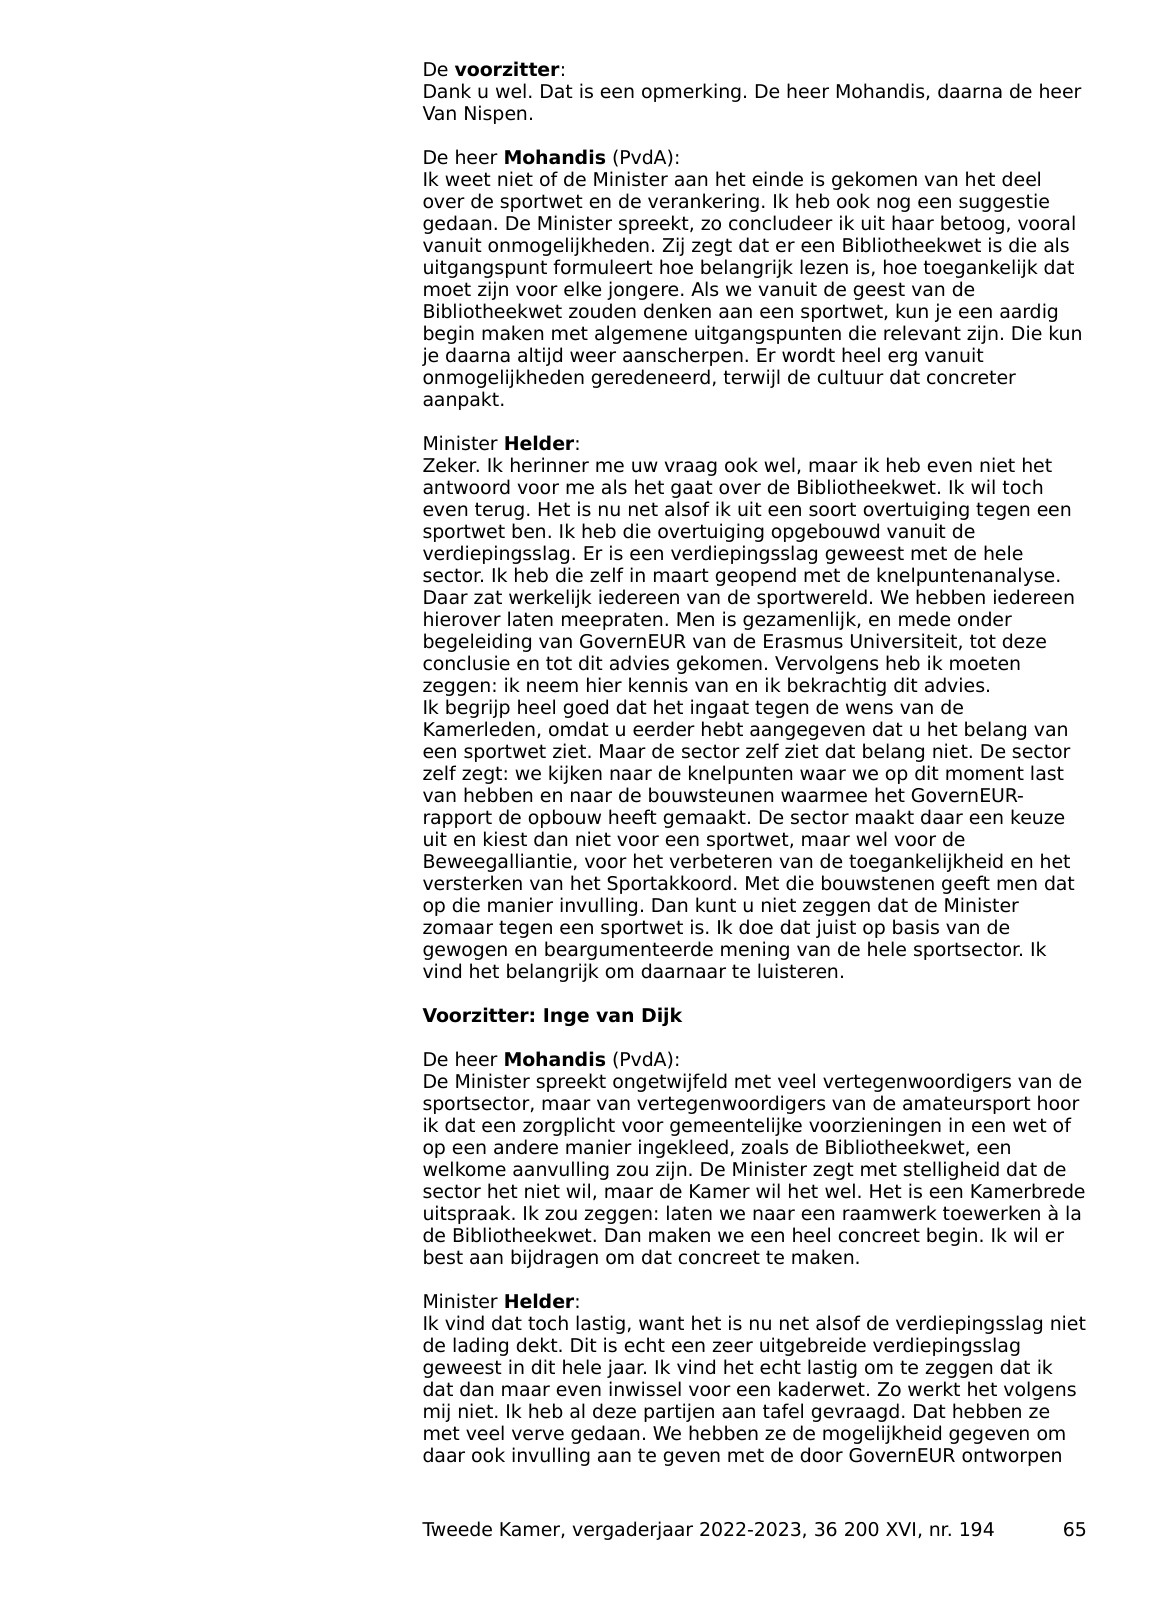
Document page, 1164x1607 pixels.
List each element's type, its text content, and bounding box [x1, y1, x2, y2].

text De Minister spreekt ongetwijfeld met veel vertegenwoordigers van de sportsector, maar van vertegenwoordigers van de amateursport hoor ik dat een zorgplicht voor gemeentelijke voorzieningen in een wet of op een andere manier ingekleed, zoals de Bibliotheekwet, een welkome aanvulling zou zijn. De Minister zegt met stelligheid dat de sector het niet wil, maar de Kamer wil het wel. Het is een Kamerbrede uitspraak. Ik zou zeggen: laten we naar een raamwerk toewerken à la de Bibliotheekwet. Dan maken we een heel concreet begin. Ik wil er best aan bijdragen om dat concreet te maken. [422, 1071, 1087, 1269]
text Zeker. Ik herinner me uw vraag ook wel, maar ik heb even niet het antwoord voor me als het gaat over de Bibliotheekwet. Ik wil toch even terug. Het is nu net alsof ik uit een soort overtuiging tegen een sportwet ben. Ik heb die overtuiging opgebouwd vanuit de verdiepingsslag. Er is een verdiepingsslag geweest met de hele sector. Ik heb die zelf in maart geopend met de knelpuntenanalyse. Daar zat werkelijk iedereen van de sportwereld. We hebben iedereen hierover laten meepraten. Men is gezamenlijk, en mede onder begeleiding van GovernEUR van de Erasmus Universiteit, tot deze conclusie en tot dit advies gekomen. Vervolgens heb ik moeten zeggen: ik neem hier kennis van en ik bekrachtig dit advies. [422, 455, 1087, 697]
text De voorzitter: [422, 59, 1087, 81]
text Ik begrijp heel goed dat het ingaat tegen de wens van de Kamerleden, omdat u eerder hebt aangegeven dat u het belang van een sportwet ziet. Maar de sector zelf ziet dat belang niet. De sector zelf zegt: we kijken naar de knelpunten waar we op dit moment last van hebben en naar de bouwsteunen waarmee het GovernEUR-rapport de opbouw heeft gemaakt. De sector maakt daar een keuze uit en kiest dan niet voor een sportwet, maar wel voor de Beweegalliantie, voor het verbeteren van de toegankelijkheid en het versterken van het Sportakkoord. Met die bouwstenen geeft men dat op die manier invulling. Dan kunt u niet zeggen dat de Minister zomaar tegen een sportwet is. Ik doe dat juist op basis van de gewogen en beargumenteerde mening van de hele sportsector. Ik vind het belangrijk om daarnaar te luisteren. [422, 697, 1087, 983]
text Minister Helder: [422, 1291, 1087, 1313]
text Ik vind dat toch lastig, want het is nu net alsof de verdiepingsslag niet de lading dekt. Dit is echt een zeer uitgebreide verdiepingsslag geweest in dit hele jaar. Ik vind het echt lastig om te zeggen dat ik dat dan maar even inwissel voor een kaderwet. Zo werkt het volgens mij niet. Ik heb al deze partijen aan tafel gevraagd. Dat hebben ze met veel verve gedaan. We hebben ze de mogelijkheid gegeven om daar ook invulling aan te geven met de door GovernEUR ontworpen [422, 1313, 1087, 1467]
text De heer Mohandis (PvdA): [422, 1049, 1087, 1071]
text Voorzitter: Inge van Dijk [422, 1005, 1087, 1027]
text Dank u wel. Dat is een opmerking. De heer Mohandis, daarna de heer Van Nispen. [422, 81, 1087, 125]
text De heer Mohandis (PvdA): [422, 147, 1087, 169]
text Ik weet niet of de Minister aan het einde is gekomen van het deel over de sportwet en de verankering. Ik heb ook nog een suggestie gedaan. De Minister spreekt, zo concludeer ik uit haar betoog, vooral vanuit onmogelijkheden. Zij zegt dat er een Bibliotheekwet is die als uitgangspunt formuleert hoe belangrijk lezen is, hoe toegankelijk dat moet zijn voor elke jongere. Als we vanuit de geest van de Bibliotheekwet zouden denken aan een sportwet, kun je een aardig begin maken met algemene uitgangspunten die relevant zijn. Die kun je daarna altijd weer aanscherpen. Er wordt heel erg vanuit onmogelijkheden geredeneerd, terwijl de cultuur dat concreter aanpakt. [422, 169, 1087, 411]
text Minister Helder: [422, 433, 1087, 455]
